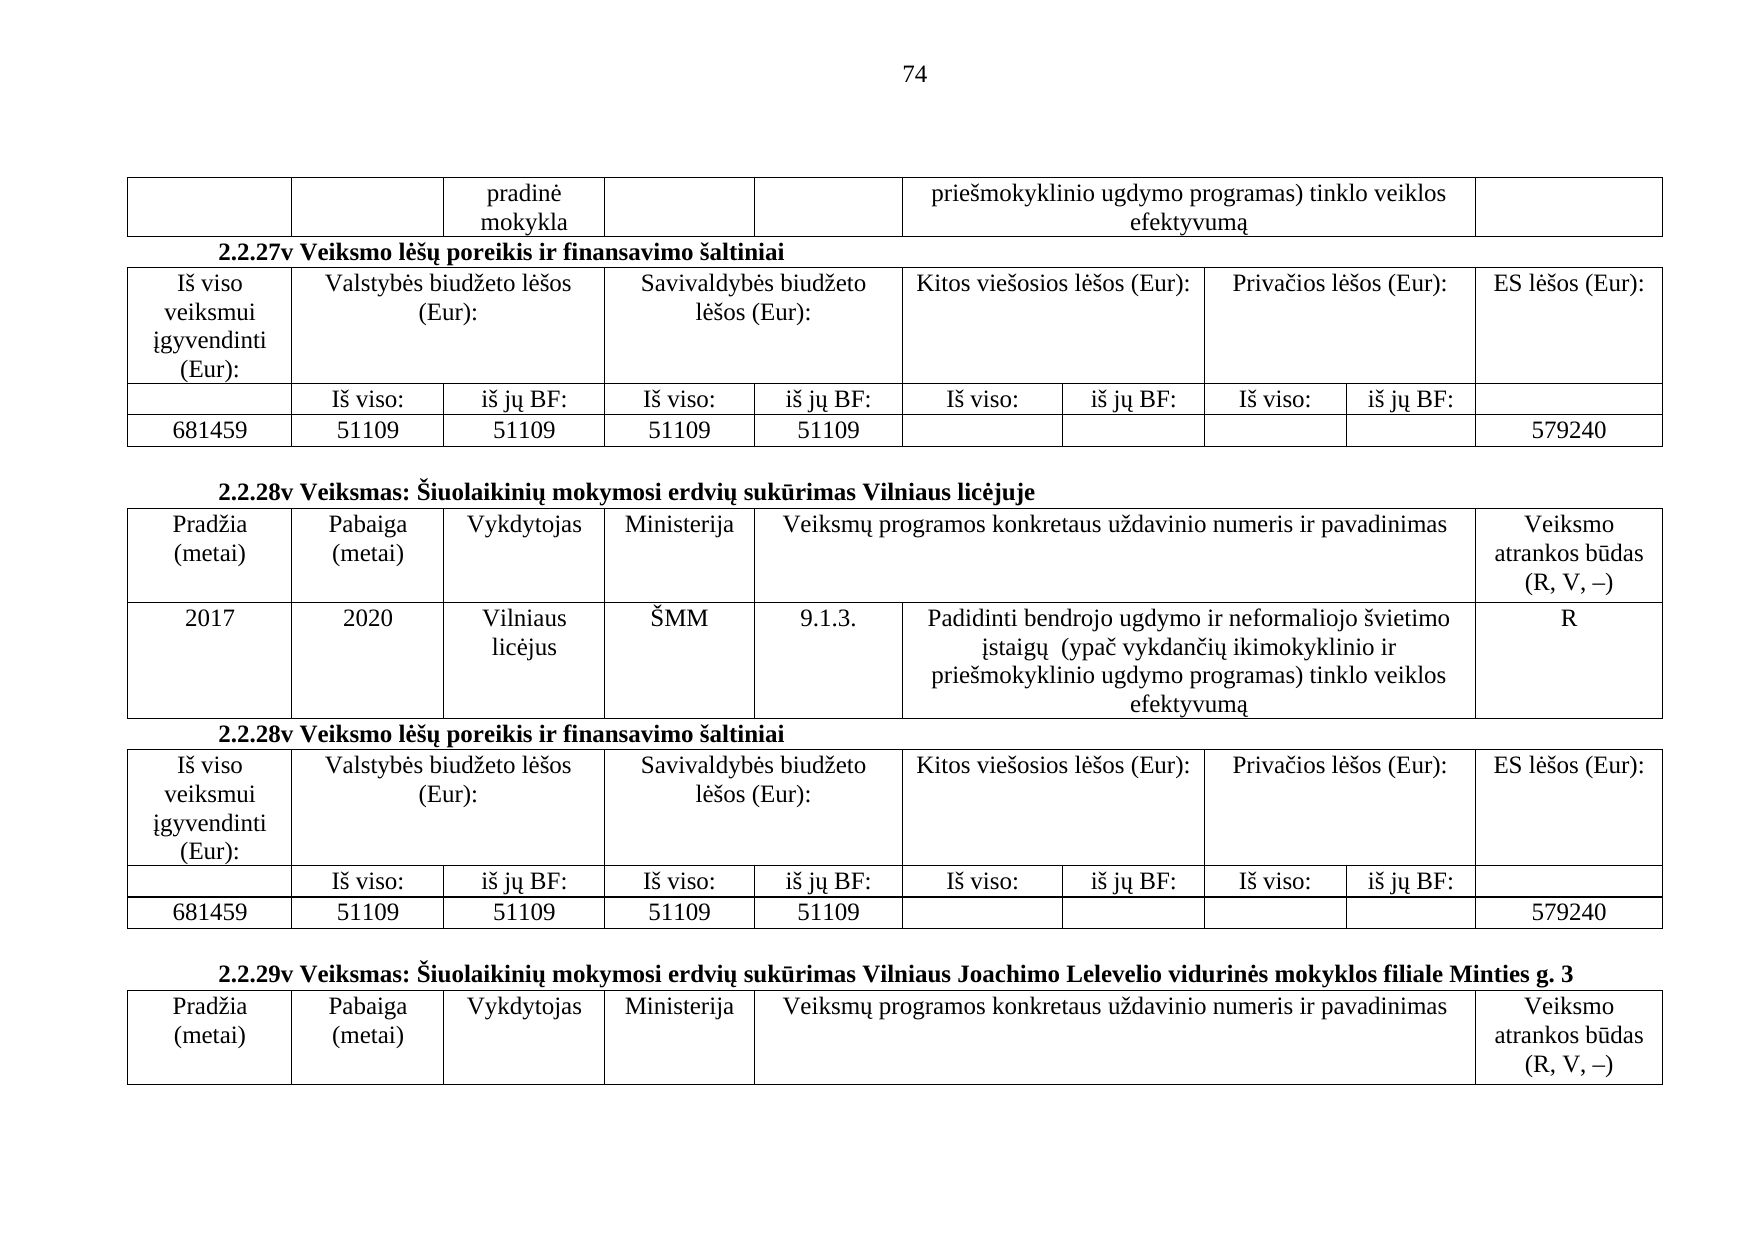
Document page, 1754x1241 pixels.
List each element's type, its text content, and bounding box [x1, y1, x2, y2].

table_cell [444, 447, 604, 477]
table_cell Savivaldybės biudžeto lėšos (Eur): [605, 268, 902, 383]
table_cell [1475, 929, 1663, 959]
table_cell 2020 [292, 603, 443, 718]
table_cell Veiksmų programos konkretaus uždavinio numeris ir pavadinimas [755, 991, 1475, 1084]
table_cell [754, 929, 902, 959]
table_cell [1205, 415, 1346, 446]
table_cell [292, 178, 443, 236]
table_cell [755, 178, 902, 236]
table_cell R [1476, 603, 1662, 718]
table_cell Vykdytojas [444, 509, 604, 602]
table_cell [1476, 178, 1662, 236]
table_cell [128, 866, 291, 896]
table_cell [1063, 898, 1204, 928]
table_cell Veiksmo atrankos būdas (R, V, –) [1476, 991, 1662, 1084]
table_cell 2.2.27v Veiksmo lėšų poreikis ir finansavimo šaltiniai [128, 237, 1663, 267]
table_cell 681459 [128, 898, 291, 928]
table_cell Valstybės biudžeto lėšos (Eur): [292, 750, 604, 865]
table_cell Pabaiga (metai) [292, 991, 443, 1084]
table_cell [1347, 898, 1475, 928]
table_cell 579240 [1476, 415, 1662, 446]
table_cell 51109 [444, 898, 604, 928]
table_cell ES lėšos (Eur): [1476, 750, 1662, 865]
table_cell [604, 447, 754, 477]
table_cell [1476, 384, 1662, 414]
table_cell [1346, 447, 1475, 477]
table_cell [1205, 898, 1346, 928]
table_cell [128, 447, 292, 477]
table_cell Privačios lėšos (Eur): [1205, 750, 1475, 865]
table_cell [1204, 929, 1346, 959]
table_cell Iš viso: [292, 384, 443, 414]
table_cell iš jų BF: [444, 866, 604, 896]
table_cell 9.1.3. [755, 603, 902, 718]
table_cell 681459 [128, 415, 291, 446]
table_cell ES lėšos (Eur): [1476, 268, 1662, 383]
table_cell pradinė mokykla [444, 178, 604, 236]
table_cell Pradžia (metai) [128, 991, 291, 1084]
table_cell iš jų BF: [1063, 384, 1204, 414]
table_cell Iš viso veiksmui įgyvendinti (Eur): [128, 268, 291, 383]
table_cell Veiksmų programos konkretaus uždavinio numeris ir pavadinimas [755, 509, 1475, 602]
table_cell Privačios lėšos (Eur): [1205, 268, 1475, 383]
table_cell iš jų BF: [1347, 866, 1475, 896]
table_cell Iš viso veiksmui įgyvendinti (Eur): [128, 750, 291, 865]
table_cell 51109 [755, 415, 902, 446]
table_cell [128, 929, 292, 959]
table_cell priešmokyklinio ugdymo programas) tinklo veiklos efektyvumą [903, 178, 1475, 236]
table_cell 2.2.29v Veiksmas: Šiuolaikinių mokymosi erdvių sukūrimas Vilniaus Joachimo Lelevelio vidurinės mokyklos filiale Minties g. 3 [128, 959, 1663, 990]
table_cell [902, 929, 1063, 959]
table_cell Iš viso: [903, 866, 1062, 896]
table_cell Iš viso: [605, 866, 754, 896]
table_cell Iš viso: [1205, 384, 1346, 414]
table_cell [1063, 929, 1204, 959]
table_cell Kitos viešosios lėšos (Eur): [903, 268, 1204, 383]
table_cell [902, 447, 1063, 477]
table_cell [444, 929, 604, 959]
table_cell [1347, 415, 1475, 446]
table_cell 51109 [292, 898, 443, 928]
table_cell Veiksmo atrankos būdas (R, V, –) [1476, 509, 1662, 602]
table_cell [1063, 415, 1204, 446]
table_cell iš jų BF: [755, 866, 902, 896]
table_cell 51109 [605, 415, 754, 446]
table_cell 2017 [128, 603, 291, 718]
table_cell Kitos viešosios lėšos (Eur): [903, 750, 1204, 865]
table_cell iš jų BF: [755, 384, 902, 414]
table_cell Padidinti bendrojo ugdymo ir neformaliojo švietimo įstaigų (ypač vykdančių ikimokyklinio ir priešmokyklinio ugdymo programas) tinklo veiklos efektyvumą [903, 603, 1475, 718]
table_cell [1063, 447, 1204, 477]
table_cell 51109 [292, 415, 443, 446]
table_cell iš jų BF: [1063, 866, 1204, 896]
table_cell Pabaiga (metai) [292, 509, 443, 602]
table_cell 51109 [755, 898, 902, 928]
table_cell [903, 898, 1062, 928]
table_cell 2.2.28v Veiksmas: Šiuolaikinių mokymosi erdvių sukūrimas Vilniaus licėjuje [128, 477, 1663, 508]
table_cell [292, 929, 444, 959]
table_cell 51109 [444, 415, 604, 446]
table_cell Iš viso: [292, 866, 443, 896]
table_cell [605, 178, 754, 236]
table_cell Ministerija [605, 509, 754, 602]
table_cell [292, 447, 444, 477]
table_cell 51109 [605, 898, 754, 928]
table_cell [128, 178, 291, 236]
table_cell Iš viso: [903, 384, 1062, 414]
table_cell [1476, 866, 1662, 896]
table_cell Valstybės biudžeto lėšos (Eur): [292, 268, 604, 383]
table_cell [604, 929, 754, 959]
table_cell [1475, 447, 1663, 477]
table_cell [1204, 447, 1346, 477]
table_cell iš jų BF: [1347, 384, 1475, 414]
table_cell Savivaldybės biudžeto lėšos (Eur): [605, 750, 902, 865]
table_cell [128, 384, 291, 414]
table_cell 579240 [1476, 898, 1662, 928]
table_cell iš jų BF: [444, 384, 604, 414]
table_cell Iš viso: [1205, 866, 1346, 896]
table_cell [903, 415, 1062, 446]
table_cell [1346, 929, 1475, 959]
table_cell ŠMM [605, 603, 754, 718]
table_cell [754, 447, 902, 477]
table_cell Vykdytojas [444, 991, 604, 1084]
table_cell Iš viso: [605, 384, 754, 414]
table_cell Ministerija [605, 991, 754, 1084]
table_cell Pradžia (metai) [128, 509, 291, 602]
table_cell 2.2.28v Veiksmo lėšų poreikis ir finansavimo šaltiniai [128, 719, 1663, 749]
table_cell Vilniaus licėjus [444, 603, 604, 718]
